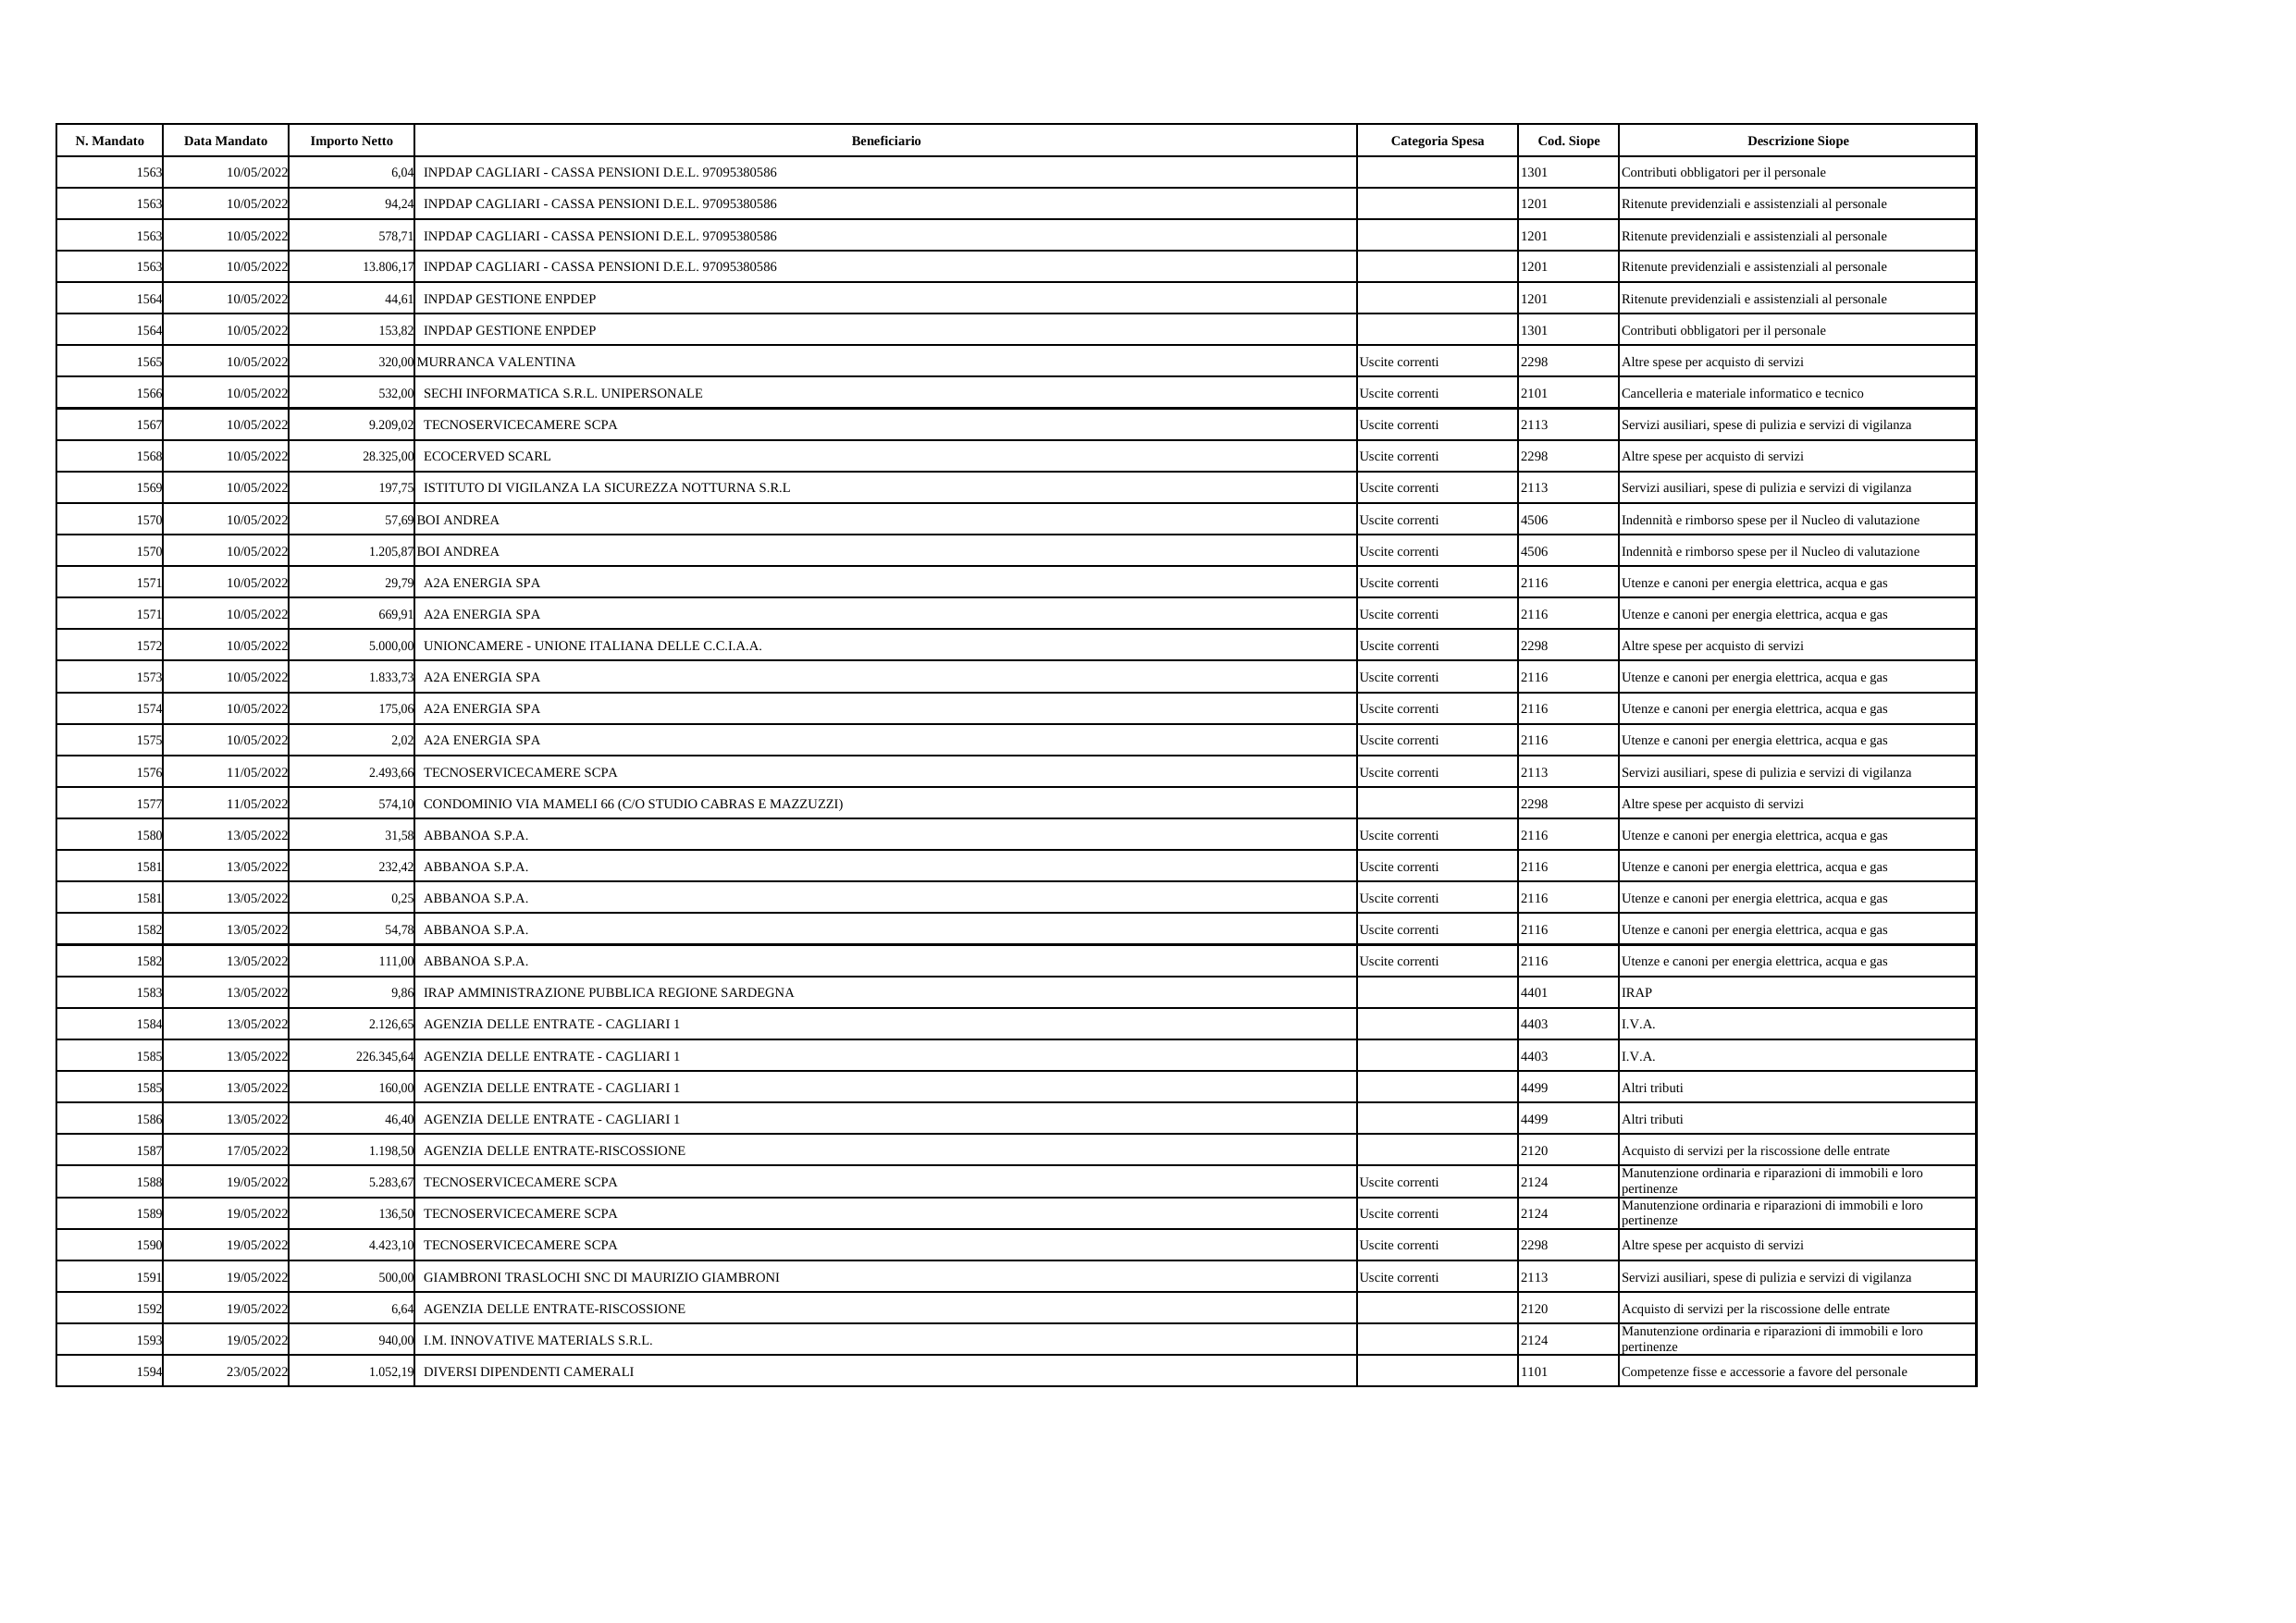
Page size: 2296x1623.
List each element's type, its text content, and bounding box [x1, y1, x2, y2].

table_cell Uscite correnti [1358, 882, 1517, 912]
table_cell 11/05/2022 [164, 756, 288, 786]
table_cell 2116 [1519, 661, 1618, 691]
table_cell ABBANOA S.P.A. [415, 819, 1356, 849]
table_cell 10/05/2022 [164, 410, 288, 438]
table_cell 532,00 [290, 377, 414, 407]
table_cell 10/05/2022 [164, 598, 288, 628]
table_cell Uscite correnti [1358, 725, 1517, 755]
table_cell 2116 [1519, 598, 1618, 628]
table_cell Utenze e canoni per energia elettrica, acqua e gas [1620, 567, 1975, 596]
table_cell [1358, 314, 1517, 344]
table_cell INPDAP CAGLIARI - CASSA PENSIONI D.E.L. 97095380586 [415, 157, 1356, 187]
table_cell 1563 [57, 252, 162, 281]
table_cell 2113 [1519, 410, 1618, 438]
table_cell 10/05/2022 [164, 157, 288, 187]
table_cell 6,64 [290, 1293, 414, 1322]
table_cell Altre spese per acquisto di servizi [1620, 788, 1975, 818]
table_cell 10/05/2022 [164, 630, 288, 659]
table_cell 5.000,00 [290, 630, 414, 659]
table_cell 10/05/2022 [164, 567, 288, 596]
table_cell 1563 [57, 189, 162, 218]
table_cell 2298 [1519, 346, 1618, 375]
table_cell 2,02 [290, 725, 414, 755]
table_cell 13/05/2022 [164, 882, 288, 912]
table_cell 11/05/2022 [164, 788, 288, 818]
table_cell CONDOMINIO VIA MAMELI 66 (C/O STUDIO CABRAS E MAZZUZZI) [415, 788, 1356, 818]
table_cell 2116 [1519, 725, 1618, 755]
table_cell 1.052,19 [290, 1356, 414, 1385]
table_cell 1201 [1519, 220, 1618, 250]
table_cell [1358, 220, 1517, 250]
table_header Categoria Spesa [1358, 125, 1517, 154]
table_cell 2113 [1519, 756, 1618, 786]
table_cell INPDAP CAGLIARI - CASSA PENSIONI D.E.L. 97095380586 [415, 189, 1356, 218]
table_cell 54,78 [290, 914, 414, 943]
table_cell 1594 [57, 1356, 162, 1385]
table_cell Uscite correnti [1358, 1230, 1517, 1260]
table_cell 1301 [1519, 157, 1618, 187]
table_cell ABBANOA S.P.A. [415, 946, 1356, 975]
table_cell 2298 [1519, 788, 1618, 818]
table_cell [1358, 1135, 1517, 1164]
table_cell [1358, 1072, 1517, 1101]
table_cell INPDAP CAGLIARI - CASSA PENSIONI D.E.L. 97095380586 [415, 220, 1356, 250]
table_cell Altre spese per acquisto di servizi [1620, 630, 1975, 659]
table_cell 1584 [57, 1009, 162, 1039]
table_cell Manutenzione ordinaria e riparazioni di immobili e loro pertinenze [1620, 1199, 1975, 1228]
table_cell 1301 [1519, 314, 1618, 344]
table_cell TECNOSERVICECAMERE SCPA [415, 410, 1356, 438]
table_cell 2116 [1519, 851, 1618, 880]
table_cell 13/05/2022 [164, 819, 288, 849]
table_cell Uscite correnti [1358, 504, 1517, 534]
table_cell 19/05/2022 [164, 1261, 288, 1291]
table_cell Uscite correnti [1358, 1261, 1517, 1291]
table_cell SECHI INFORMATICA S.R.L. UNIPERSONALE [415, 377, 1356, 407]
table_cell Contributi obbligatori per il personale [1620, 314, 1975, 344]
table_cell 1564 [57, 283, 162, 313]
table_cell 2298 [1519, 441, 1618, 470]
table_cell 13/05/2022 [164, 851, 288, 880]
table_cell 1581 [57, 851, 162, 880]
table_cell 1582 [57, 914, 162, 943]
table_cell 44,61 [290, 283, 414, 313]
table_cell MURRANCA VALENTINA [415, 346, 1356, 375]
table_cell 4499 [1519, 1103, 1618, 1133]
table_cell AGENZIA DELLE ENTRATE - CAGLIARI 1 [415, 1103, 1356, 1133]
table_cell 13/05/2022 [164, 914, 288, 943]
table_cell 500,00 [290, 1261, 414, 1291]
table_cell 2124 [1519, 1199, 1618, 1228]
table_cell 2298 [1519, 1230, 1618, 1260]
table_cell TECNOSERVICECAMERE SCPA [415, 1199, 1356, 1228]
table_cell I.M. INNOVATIVE MATERIALS S.R.L. [415, 1324, 1356, 1354]
table_cell 6,04 [290, 157, 414, 187]
table_cell INPDAP GESTIONE ENPDEP [415, 283, 1356, 313]
table_cell 13/05/2022 [164, 1009, 288, 1039]
table_cell 94,24 [290, 189, 414, 218]
table_cell 1585 [57, 1072, 162, 1101]
table_cell 1592 [57, 1293, 162, 1322]
table_cell 1589 [57, 1199, 162, 1228]
table_cell 10/05/2022 [164, 314, 288, 344]
table_cell Utenze e canoni per energia elettrica, acqua e gas [1620, 725, 1975, 755]
table_cell 9,86 [290, 977, 414, 1007]
table_header Beneficiario [415, 125, 1356, 154]
table_cell 4.423,10 [290, 1230, 414, 1260]
table_cell Uscite correnti [1358, 946, 1517, 975]
table_cell I.V.A. [1620, 1040, 1975, 1070]
table_cell 1572 [57, 630, 162, 659]
table_cell [1358, 1040, 1517, 1070]
table_cell 1101 [1519, 1356, 1618, 1385]
table_cell 28.325,00 [290, 441, 414, 470]
table_cell 160,00 [290, 1072, 414, 1101]
table_cell ECOCERVED SCARL [415, 441, 1356, 470]
table_cell AGENZIA DELLE ENTRATE-RISCOSSIONE [415, 1135, 1356, 1164]
table_cell 320,00 [290, 346, 414, 375]
table_cell Uscite correnti [1358, 377, 1517, 407]
table_cell DIVERSI DIPENDENTI CAMERALI [415, 1356, 1356, 1385]
table_cell I.V.A. [1620, 1009, 1975, 1039]
table_cell 1570 [57, 504, 162, 534]
table_cell [1358, 1356, 1517, 1385]
table_cell 1593 [57, 1324, 162, 1354]
table_cell 2120 [1519, 1293, 1618, 1322]
table_cell 4506 [1519, 535, 1618, 565]
table_header Cod. Siope [1519, 125, 1618, 154]
table_cell 2116 [1519, 946, 1618, 975]
table_cell 10/05/2022 [164, 694, 288, 723]
table_cell 232,42 [290, 851, 414, 880]
table_cell Utenze e canoni per energia elettrica, acqua e gas [1620, 694, 1975, 723]
table_cell 1.833,73 [290, 661, 414, 691]
table_cell 2113 [1519, 473, 1618, 502]
table_cell Uscite correnti [1358, 1166, 1517, 1196]
table_cell 1574 [57, 694, 162, 723]
table_cell 13/05/2022 [164, 1103, 288, 1133]
table_cell 1565 [57, 346, 162, 375]
table_cell 940,00 [290, 1324, 414, 1354]
table_cell 1201 [1519, 252, 1618, 281]
table_cell Uscite correnti [1358, 661, 1517, 691]
table_cell Indennità e rimborso spese per il Nucleo di valutazione [1620, 535, 1975, 565]
table_cell 10/05/2022 [164, 441, 288, 470]
table_cell 2.126,65 [290, 1009, 414, 1039]
table_cell 4506 [1519, 504, 1618, 534]
table_cell 13/05/2022 [164, 946, 288, 975]
table_cell Servizi ausiliari, spese di pulizia e servizi di vigilanza [1620, 756, 1975, 786]
table_cell 1.205,87 [290, 535, 414, 565]
table_cell 29,79 [290, 567, 414, 596]
table_cell 1576 [57, 756, 162, 786]
table_cell Uscite correnti [1358, 410, 1517, 438]
table_cell 1575 [57, 725, 162, 755]
table_cell Manutenzione ordinaria e riparazioni di immobili e loro pertinenze [1620, 1324, 1975, 1354]
table_cell 2116 [1519, 914, 1618, 943]
table_cell 19/05/2022 [164, 1230, 288, 1260]
table_cell 1201 [1519, 189, 1618, 218]
table_cell UNIONCAMERE - UNIONE ITALIANA DELLE C.C.I.A.A. [415, 630, 1356, 659]
table_cell [1358, 1324, 1517, 1354]
table_cell 1591 [57, 1261, 162, 1291]
table_cell 57,69 [290, 504, 414, 534]
table_cell BOI ANDREA [415, 535, 1356, 565]
table_cell 4499 [1519, 1072, 1618, 1101]
table_cell [1358, 977, 1517, 1007]
table_header N. Mandato [57, 125, 162, 154]
table_cell [1358, 1293, 1517, 1322]
table_cell 2116 [1519, 567, 1618, 596]
table_cell 1588 [57, 1166, 162, 1196]
table_cell Altre spese per acquisto di servizi [1620, 346, 1975, 375]
table_cell 2116 [1519, 819, 1618, 849]
table_cell Servizi ausiliari, spese di pulizia e servizi di vigilanza [1620, 1261, 1975, 1291]
table_cell 2120 [1519, 1135, 1618, 1164]
table_cell 1563 [57, 157, 162, 187]
table_cell 10/05/2022 [164, 473, 288, 502]
table_cell IRAP [1620, 977, 1975, 1007]
table_cell INPDAP CAGLIARI - CASSA PENSIONI D.E.L. 97095380586 [415, 252, 1356, 281]
table_cell [1358, 1009, 1517, 1039]
table_cell 19/05/2022 [164, 1199, 288, 1228]
table_cell 136,50 [290, 1199, 414, 1228]
table_cell 2116 [1519, 882, 1618, 912]
table_cell Uscite correnti [1358, 535, 1517, 565]
table_cell A2A ENERGIA SPA [415, 598, 1356, 628]
table_cell 10/05/2022 [164, 283, 288, 313]
table_cell Uscite correnti [1358, 441, 1517, 470]
table_cell 1201 [1519, 283, 1618, 313]
table_cell Uscite correnti [1358, 756, 1517, 786]
table_cell Uscite correnti [1358, 819, 1517, 849]
table_cell Acquisto di servizi per la riscossione delle entrate [1620, 1135, 1975, 1164]
table_cell 1571 [57, 567, 162, 596]
table_cell Uscite correnti [1358, 694, 1517, 723]
table_cell Uscite correnti [1358, 914, 1517, 943]
table_cell 2124 [1519, 1166, 1618, 1196]
table_cell 175,06 [290, 694, 414, 723]
table_cell 2298 [1519, 630, 1618, 659]
table_cell 46,40 [290, 1103, 414, 1133]
table_cell 9.209,02 [290, 410, 414, 438]
table_cell 13.806,17 [290, 252, 414, 281]
table_cell GIAMBRONI TRASLOCHI SNC DI MAURIZIO GIAMBRONI [415, 1261, 1356, 1291]
table_cell Utenze e canoni per energia elettrica, acqua e gas [1620, 661, 1975, 691]
table_cell 4403 [1519, 1040, 1618, 1070]
table_cell 1563 [57, 220, 162, 250]
table_cell A2A ENERGIA SPA [415, 694, 1356, 723]
table_cell ABBANOA S.P.A. [415, 914, 1356, 943]
table_cell AGENZIA DELLE ENTRATE - CAGLIARI 1 [415, 1009, 1356, 1039]
table_cell Utenze e canoni per energia elettrica, acqua e gas [1620, 914, 1975, 943]
table_cell Ritenute previdenziali e assistenziali al personale [1620, 252, 1975, 281]
table_cell 13/05/2022 [164, 977, 288, 1007]
table_cell 1568 [57, 441, 162, 470]
table_cell 111,00 [290, 946, 414, 975]
table_cell 31,58 [290, 819, 414, 849]
table_cell Uscite correnti [1358, 630, 1517, 659]
table_cell 2113 [1519, 1261, 1618, 1291]
table_cell 197,75 [290, 473, 414, 502]
table_cell Utenze e canoni per energia elettrica, acqua e gas [1620, 946, 1975, 975]
table_cell 226.345,64 [290, 1040, 414, 1070]
table_cell IRAP AMMINISTRAZIONE PUBBLICA REGIONE SARDEGNA [415, 977, 1356, 1007]
table_cell 1583 [57, 977, 162, 1007]
table_cell 1580 [57, 819, 162, 849]
table_header Data Mandato [164, 125, 288, 154]
table_cell Ritenute previdenziali e assistenziali al personale [1620, 189, 1975, 218]
table_cell 1571 [57, 598, 162, 628]
table_cell 17/05/2022 [164, 1135, 288, 1164]
table_cell 10/05/2022 [164, 189, 288, 218]
table_cell Indennità e rimborso spese per il Nucleo di valutazione [1620, 504, 1975, 534]
table_cell [1358, 283, 1517, 313]
table_cell 1585 [57, 1040, 162, 1070]
table_cell [1358, 189, 1517, 218]
table_cell 1566 [57, 377, 162, 407]
table_cell Uscite correnti [1358, 473, 1517, 502]
table_cell A2A ENERGIA SPA [415, 725, 1356, 755]
table_cell [1358, 157, 1517, 187]
table_cell 1590 [57, 1230, 162, 1260]
table_cell 4403 [1519, 1009, 1618, 1039]
table_cell Servizi ausiliari, spese di pulizia e servizi di vigilanza [1620, 473, 1975, 502]
table_cell 1582 [57, 946, 162, 975]
table_cell AGENZIA DELLE ENTRATE - CAGLIARI 1 [415, 1072, 1356, 1101]
table_cell AGENZIA DELLE ENTRATE - CAGLIARI 1 [415, 1040, 1356, 1070]
table_cell INPDAP GESTIONE ENPDEP [415, 314, 1356, 344]
table_cell Uscite correnti [1358, 346, 1517, 375]
table_cell [1358, 1103, 1517, 1133]
table_cell Utenze e canoni per energia elettrica, acqua e gas [1620, 882, 1975, 912]
table_cell 10/05/2022 [164, 377, 288, 407]
table_cell 1567 [57, 410, 162, 438]
table_cell 10/05/2022 [164, 220, 288, 250]
table_cell 13/05/2022 [164, 1072, 288, 1101]
table_cell 10/05/2022 [164, 346, 288, 375]
table_cell ISTITUTO DI VIGILANZA LA SICUREZZA NOTTURNA S.R.L [415, 473, 1356, 502]
table_cell 10/05/2022 [164, 661, 288, 691]
table_cell 1577 [57, 788, 162, 818]
table_cell Uscite correnti [1358, 851, 1517, 880]
table_cell Altre spese per acquisto di servizi [1620, 1230, 1975, 1260]
table_cell 1581 [57, 882, 162, 912]
table_cell Ritenute previdenziali e assistenziali al personale [1620, 220, 1975, 250]
table_cell 10/05/2022 [164, 535, 288, 565]
table_cell ABBANOA S.P.A. [415, 882, 1356, 912]
table_cell A2A ENERGIA SPA [415, 567, 1356, 596]
table_cell 1564 [57, 314, 162, 344]
table_cell 1573 [57, 661, 162, 691]
table_cell [1358, 252, 1517, 281]
table_cell 2.493,66 [290, 756, 414, 786]
table_cell Utenze e canoni per energia elettrica, acqua e gas [1620, 819, 1975, 849]
table_cell TECNOSERVICECAMERE SCPA [415, 756, 1356, 786]
table_cell Contributi obbligatori per il personale [1620, 157, 1975, 187]
table_cell 669,91 [290, 598, 414, 628]
table_cell TECNOSERVICECAMERE SCPA [415, 1166, 1356, 1196]
table_cell 574,10 [290, 788, 414, 818]
table_cell 1569 [57, 473, 162, 502]
table_cell 23/05/2022 [164, 1356, 288, 1385]
table_cell 2116 [1519, 694, 1618, 723]
table_cell 1570 [57, 535, 162, 565]
table_cell Acquisto di servizi per la riscossione delle entrate [1620, 1293, 1975, 1322]
table_cell A2A ENERGIA SPA [415, 661, 1356, 691]
table_header Importo Netto [290, 125, 414, 154]
table_cell Altri tributi [1620, 1103, 1975, 1133]
table_cell 0,25 [290, 882, 414, 912]
table_cell Altre spese per acquisto di servizi [1620, 441, 1975, 470]
table_cell Uscite correnti [1358, 598, 1517, 628]
table_cell 4401 [1519, 977, 1618, 1007]
table_cell 10/05/2022 [164, 504, 288, 534]
table_cell 2124 [1519, 1324, 1618, 1354]
table_cell TECNOSERVICECAMERE SCPA [415, 1230, 1356, 1260]
table_header Descrizione Siope [1620, 125, 1975, 154]
table_cell ABBANOA S.P.A. [415, 851, 1356, 880]
table_cell Uscite correnti [1358, 1199, 1517, 1228]
table_cell 1587 [57, 1135, 162, 1164]
table_cell 578,71 [290, 220, 414, 250]
table_cell Manutenzione ordinaria e riparazioni di immobili e loro pertinenze [1620, 1166, 1975, 1196]
table_cell 5.283,67 [290, 1166, 414, 1196]
table_cell 19/05/2022 [164, 1293, 288, 1322]
table_cell 153,82 [290, 314, 414, 344]
table_cell Uscite correnti [1358, 567, 1517, 596]
table_cell AGENZIA DELLE ENTRATE-RISCOSSIONE [415, 1293, 1356, 1322]
table_cell 1.198,50 [290, 1135, 414, 1164]
table_cell Ritenute previdenziali e assistenziali al personale [1620, 283, 1975, 313]
table_cell BOI ANDREA [415, 504, 1356, 534]
table_cell 19/05/2022 [164, 1166, 288, 1196]
table_cell 2101 [1519, 377, 1618, 407]
table_cell Competenze fisse e accessorie a favore del personale [1620, 1356, 1975, 1385]
table_cell 10/05/2022 [164, 252, 288, 281]
table_cell 1586 [57, 1103, 162, 1133]
table_cell 13/05/2022 [164, 1040, 288, 1070]
table_cell Cancelleria e materiale informatico e tecnico [1620, 377, 1975, 407]
table_cell 10/05/2022 [164, 725, 288, 755]
table_cell Utenze e canoni per energia elettrica, acqua e gas [1620, 851, 1975, 880]
table_cell 19/05/2022 [164, 1324, 288, 1354]
table_cell Altri tributi [1620, 1072, 1975, 1101]
table_cell Utenze e canoni per energia elettrica, acqua e gas [1620, 598, 1975, 628]
table_cell Servizi ausiliari, spese di pulizia e servizi di vigilanza [1620, 410, 1975, 438]
table_cell [1358, 788, 1517, 818]
